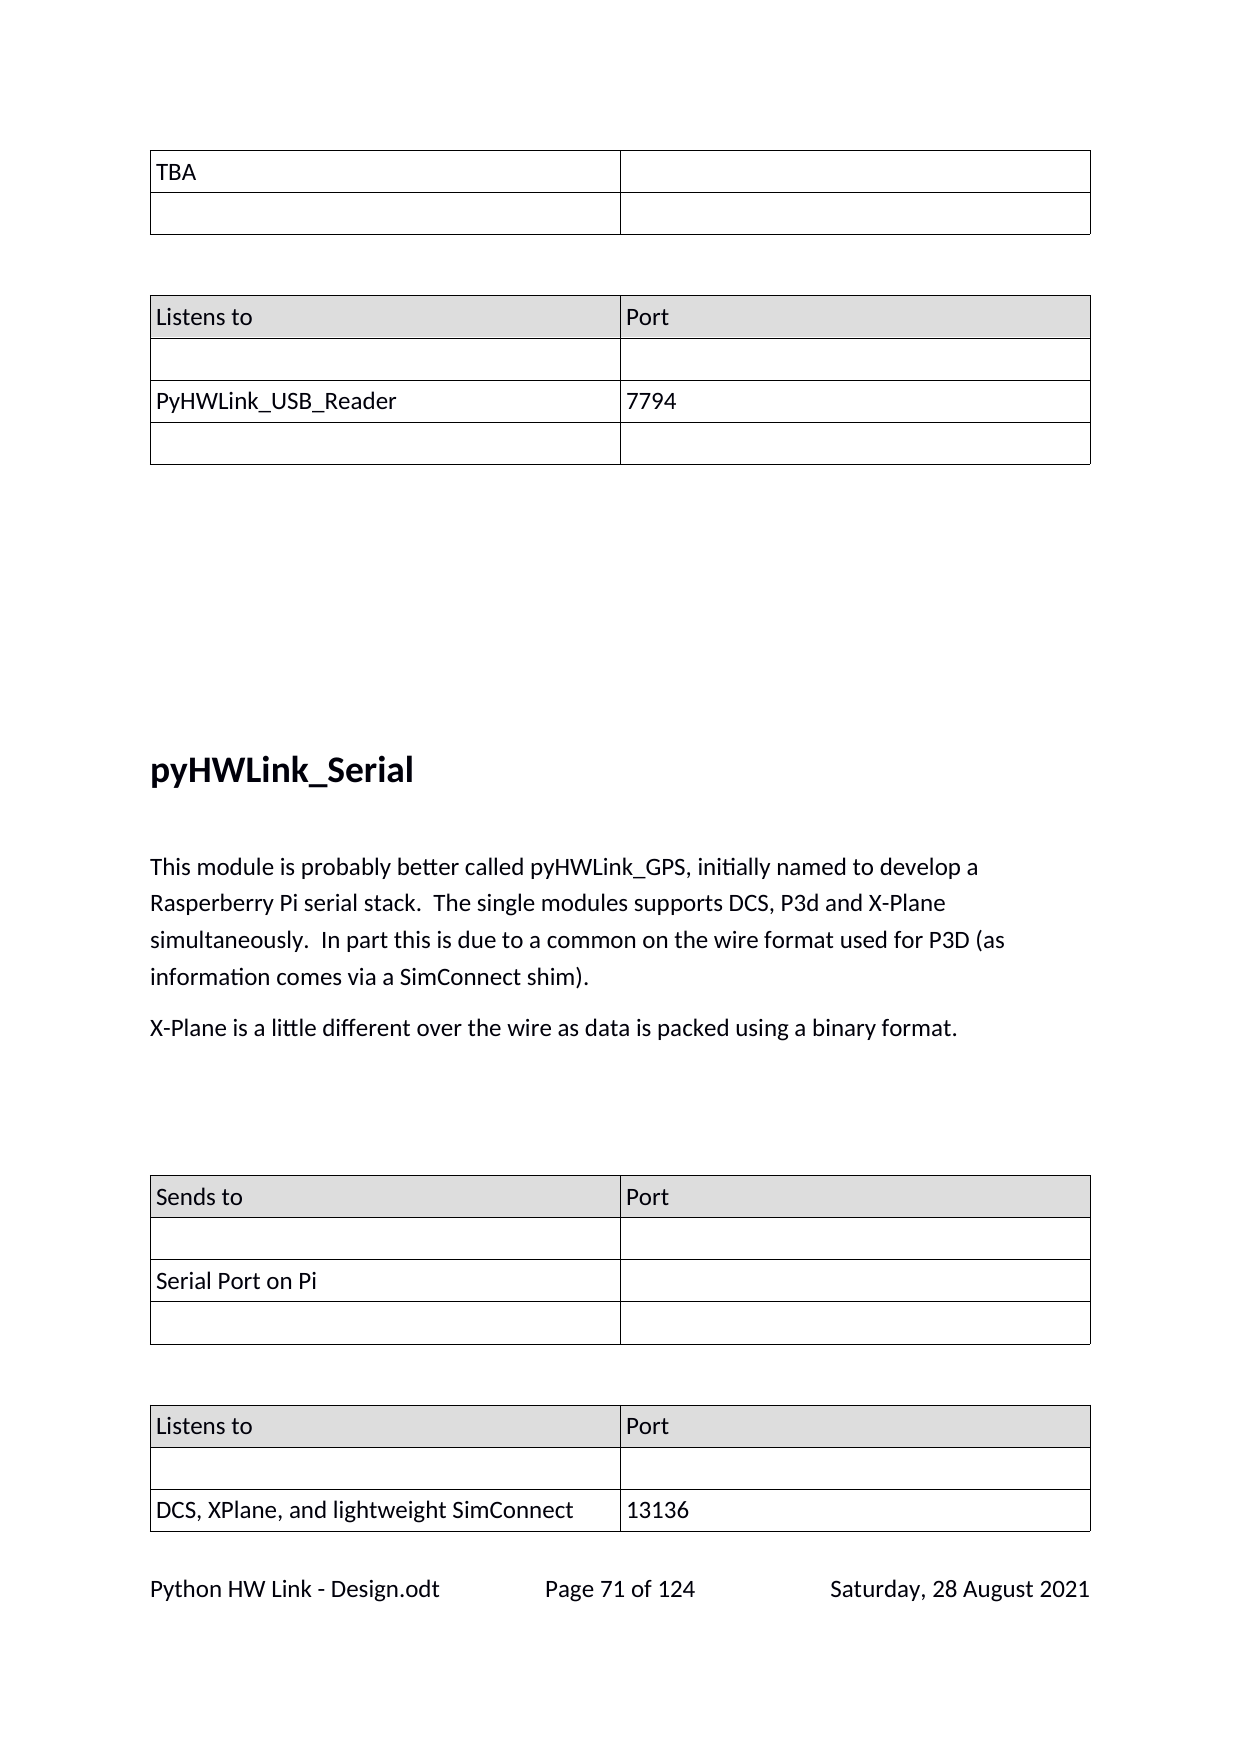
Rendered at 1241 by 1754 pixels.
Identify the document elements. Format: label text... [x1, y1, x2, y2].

table_cell 7794 [621, 381, 1090, 422]
table_cell [621, 1302, 1090, 1343]
table_cell [151, 1448, 620, 1489]
text X-Plane is a little different over the wire as data is packed using a binary format. [150, 1012, 1090, 1042]
table_cell [621, 423, 1090, 464]
table_cell DCS, XPlane, and lightweight SimConnect [151, 1490, 620, 1531]
table_cell Serial Port on Pi [151, 1260, 620, 1301]
table_cell [621, 151, 1090, 192]
table_cell [621, 339, 1090, 379]
table_cell PyHWLink_USB_Reader [151, 381, 620, 422]
table_cell [151, 1218, 620, 1259]
table_cell [621, 1218, 1090, 1259]
table_cell 13136 [621, 1490, 1090, 1531]
table_cell [151, 339, 620, 379]
table_cell [151, 1302, 620, 1343]
table_cell [151, 193, 620, 234]
table_cell TBA [151, 151, 620, 192]
table_cell [151, 423, 620, 464]
table_header Sends to [151, 1176, 620, 1217]
table_cell [621, 1260, 1090, 1301]
table_cell [621, 1448, 1090, 1489]
table_header Port [621, 296, 1090, 337]
table_header Listens to [151, 1406, 620, 1447]
subtitle pyHWLink_Serial [150, 746, 1090, 791]
table_cell [621, 193, 1090, 234]
table_header Port [621, 1176, 1090, 1217]
table_header Listens to [151, 296, 620, 337]
text This module is probably better called pyHWLink_GPS, initially named to develop a Rasperberry Pi serial stack. The single modules supports DCS, P3d and X-Plane simultaneously. In part this is due to a common on the wire format used for P3D (as information comes via a SimConnect shim). [150, 851, 1090, 991]
table_header Port [621, 1406, 1090, 1447]
